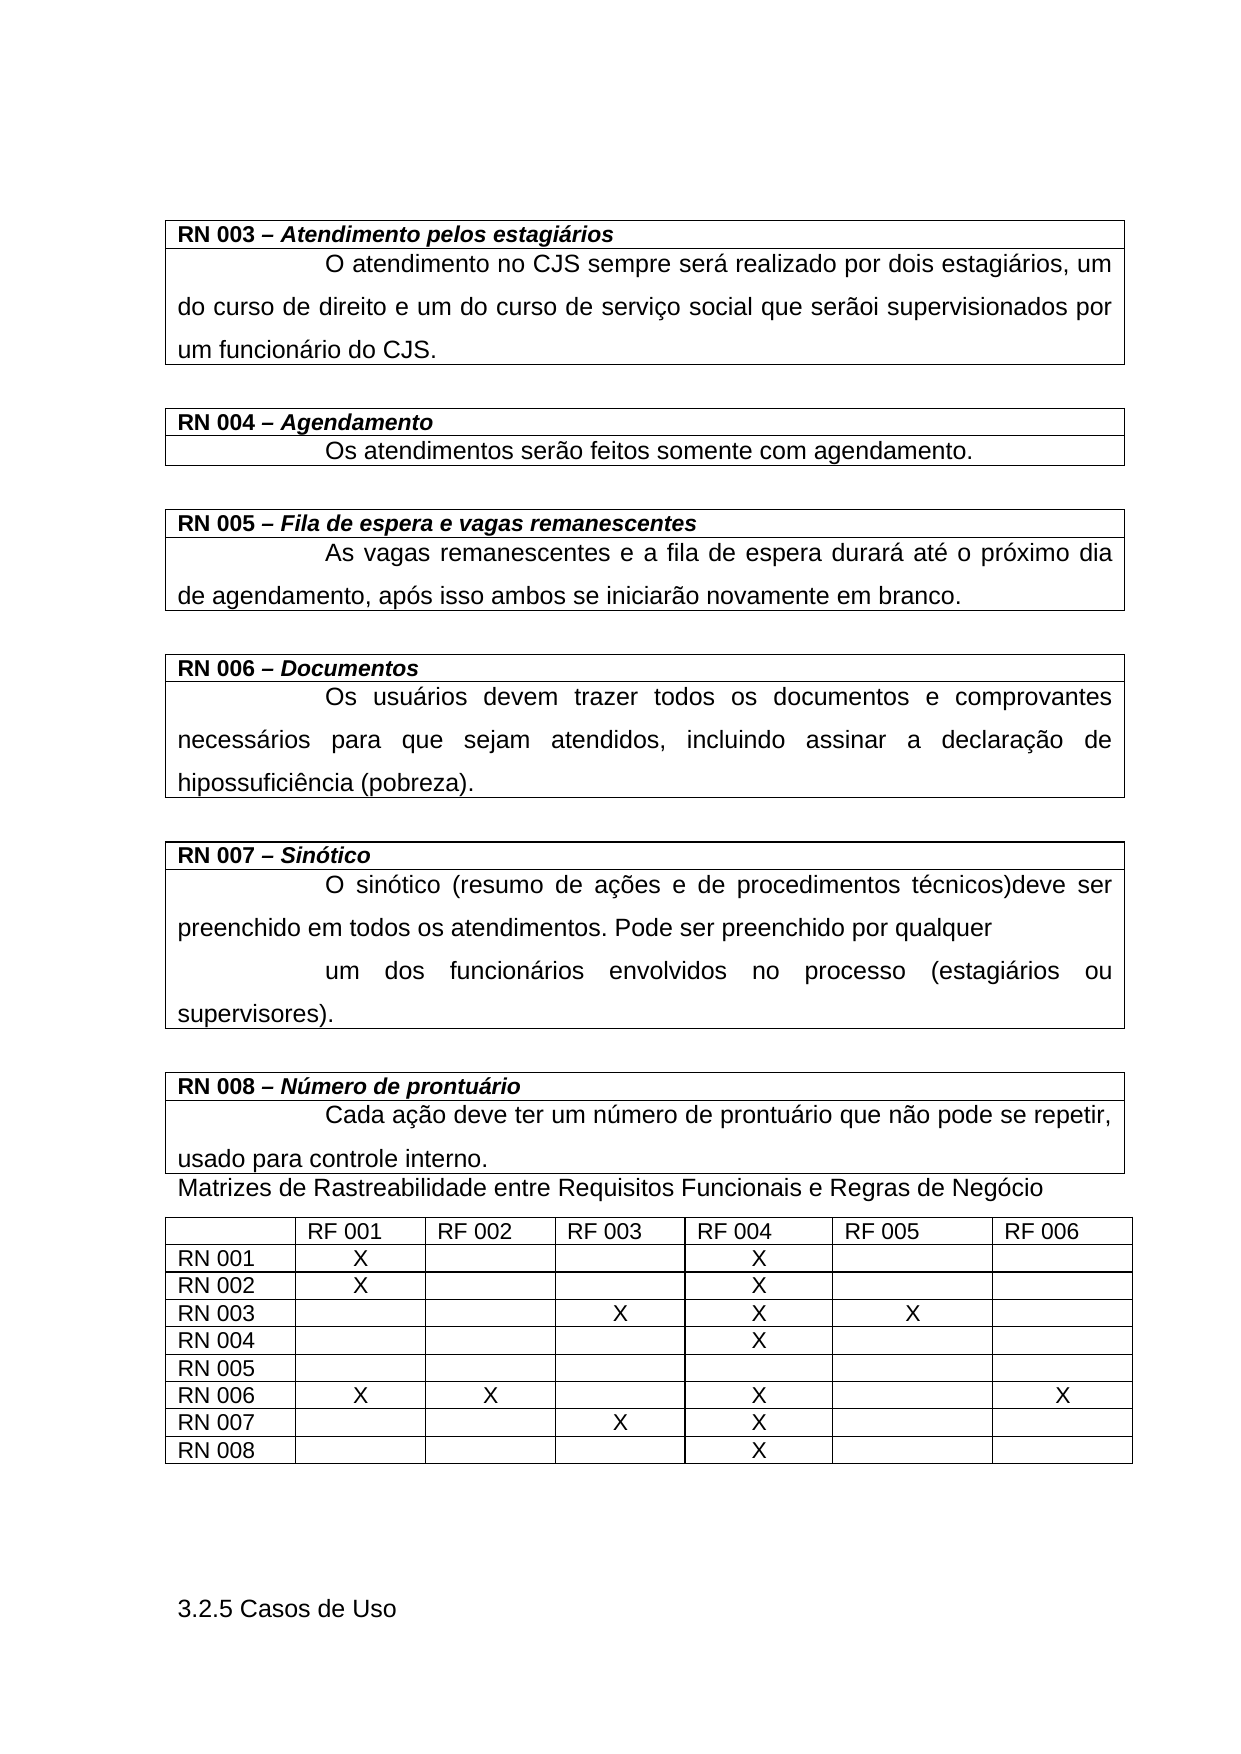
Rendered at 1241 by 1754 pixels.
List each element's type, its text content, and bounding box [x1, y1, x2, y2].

table_cell X [556, 1409, 684, 1436]
table_cell [426, 1300, 555, 1326]
table_cell [833, 1409, 992, 1436]
table_cell [556, 1273, 684, 1299]
table_cell [993, 1273, 1132, 1299]
table_cell X [296, 1273, 425, 1299]
table_cell X [426, 1382, 555, 1408]
table_cell [833, 1245, 992, 1271]
table_cell X [993, 1382, 1132, 1408]
table_header RN 005 – Fila de espera e vagas remanescentes [166, 510, 1124, 537]
table_cell O sinótico (resumo de ações e de procedimentos técnicos)deve ser preenchido em todos os atendimentos. Pode ser preenchido por qualquer um dos funcionários envolvidos no processo (estagiários ou supervisores). [166, 870, 1124, 1028]
table_cell [686, 1355, 832, 1381]
table_cell O atendimento no CJS sempre será realizado por dois estagiários, um do curso de direito e um do curso de serviço social que serãoi supervisionados por um funcionário do CJS. [166, 249, 1124, 364]
table_cell RN 003 [166, 1300, 295, 1326]
table_cell [426, 1355, 555, 1381]
table_cell [296, 1327, 425, 1353]
table_header RN 006 – Documentos [166, 655, 1124, 681]
table_cell [993, 1437, 1132, 1463]
table_cell X [686, 1382, 832, 1408]
table_cell RN 004 [166, 1327, 295, 1353]
table_header RF 001 [296, 1218, 425, 1244]
table_cell X [686, 1327, 832, 1353]
table_cell X [686, 1273, 832, 1299]
table_cell [993, 1245, 1132, 1271]
table_header RF 002 [426, 1218, 555, 1244]
table_cell [556, 1245, 684, 1271]
table_cell [426, 1273, 555, 1299]
text 3.2.5 Casos de Uso [177, 1593, 1122, 1622]
table_cell X [296, 1382, 425, 1408]
table_header RN 008 – Número de prontuário [166, 1073, 1124, 1099]
table_cell Os atendimentos serão feitos somente com agendamento. [166, 436, 1124, 465]
table_cell [296, 1437, 425, 1463]
table_cell [833, 1437, 992, 1463]
table_header RN 004 – Agendamento [166, 409, 1124, 435]
table_cell [296, 1355, 425, 1381]
table_cell X [686, 1245, 832, 1271]
table_cell As vagas remanescentes e a fila de espera durará até o próximo dia de agendamento, após isso ambos se iniciarão novamente em branco. [166, 538, 1124, 609]
table_cell [426, 1437, 555, 1463]
table_header RF 003 [556, 1218, 684, 1244]
table_cell [833, 1355, 992, 1381]
table_cell X [833, 1300, 992, 1326]
table_cell [426, 1327, 555, 1353]
table_cell [426, 1245, 555, 1271]
table_cell RN 006 [166, 1382, 295, 1408]
table_cell RN 002 [166, 1273, 295, 1299]
table_cell [556, 1355, 684, 1381]
table_header RN 007 – Sinótico [166, 843, 1124, 869]
table_cell [296, 1409, 425, 1436]
table_cell X [556, 1300, 684, 1326]
table_cell RN 001 [166, 1245, 295, 1271]
table_cell Cada ação deve ter um número de prontuário que não pode se repetir, usado para controle interno. [166, 1101, 1124, 1172]
table_header [166, 1218, 295, 1244]
table_cell X [686, 1437, 832, 1463]
text Matrizes de Rastreabilidade entre Requisitos Funcionais e Regras de Negócio [177, 1174, 1122, 1202]
table_cell [993, 1409, 1132, 1436]
table_cell RN 008 [166, 1437, 295, 1463]
table_cell [426, 1409, 555, 1436]
table_cell X [296, 1245, 425, 1271]
table_cell [993, 1300, 1132, 1326]
table_cell [556, 1437, 684, 1463]
table_header RF 006 [993, 1218, 1132, 1244]
table_cell RN 005 [166, 1355, 295, 1381]
table_cell X [686, 1300, 832, 1326]
table_cell [296, 1300, 425, 1326]
table_cell RN 007 [166, 1409, 295, 1436]
table_cell [833, 1273, 992, 1299]
table_cell [993, 1327, 1132, 1353]
table_header RN 003 – Atendimento pelos estagiários [166, 221, 1124, 248]
table_cell [993, 1355, 1132, 1381]
table_header RF 004 [686, 1218, 832, 1244]
table_cell [556, 1327, 684, 1353]
table_cell [833, 1382, 992, 1408]
table_cell X [686, 1409, 832, 1436]
table_cell Os usuários devem trazer todos os documentos e comprovantes necessários para que sejam atendidos, incluindo assinar a declaração de hipossuficiência (pobreza). [166, 682, 1124, 797]
table_header RF 005 [833, 1218, 992, 1244]
table_cell [556, 1382, 684, 1408]
table_cell [833, 1327, 992, 1353]
